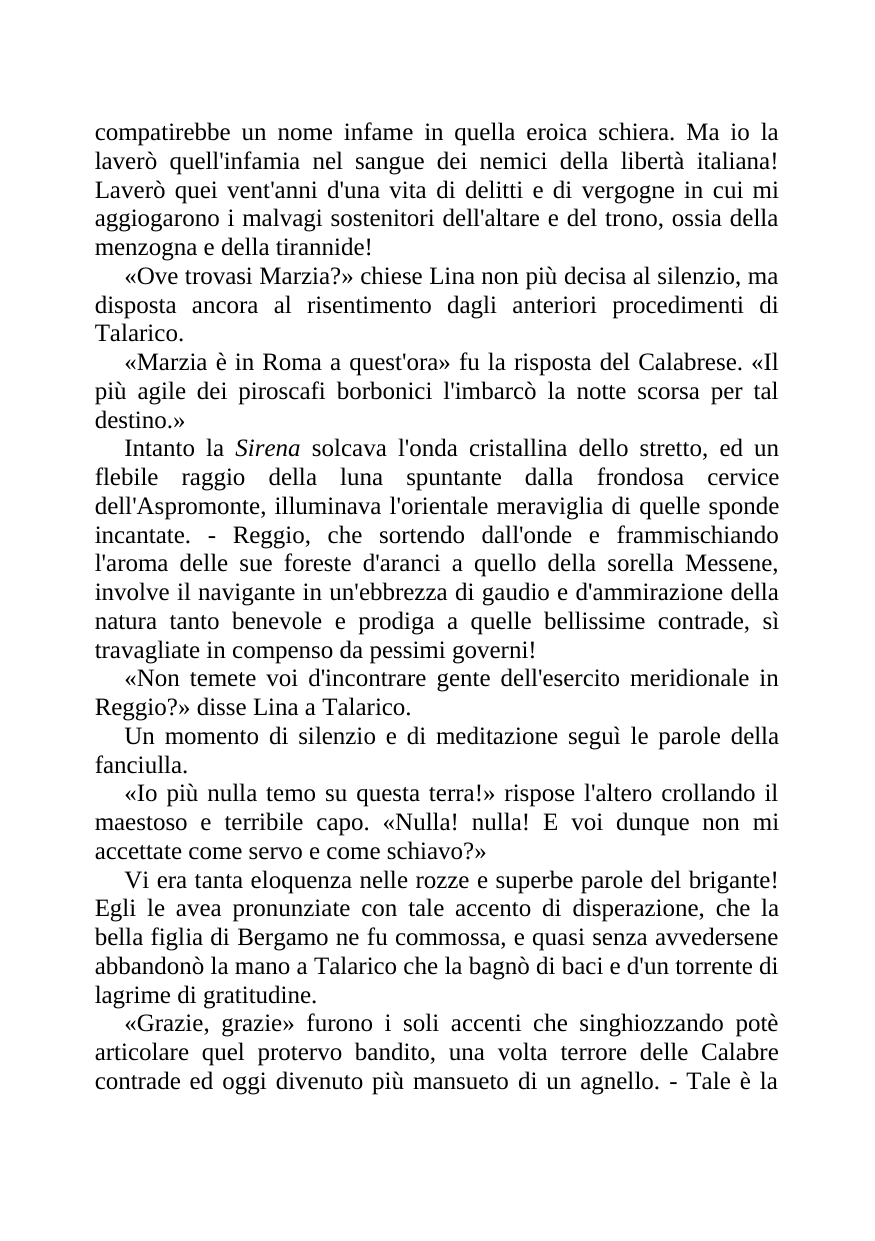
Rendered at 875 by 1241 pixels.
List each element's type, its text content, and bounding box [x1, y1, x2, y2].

text compatirebbe un nome infame in quella eroica schiera. Ma io la laverò quell'infamia nel sangue dei nemici della libertà italiana! Laverò quei vent'anni d'una vita di delitti e di vergogne in cui mi aggiogarono i malvagi sostenitori dell'altare e del trono, ossia della menzogna e della tirannide! [94, 117, 779, 261]
text Un momento di silenzio e di meditazione seguì le parole della fanciulla. [94, 721, 779, 778]
text «Marzia è in Roma a quest'ora» fu la risposta del Calabrese. «Il più agile dei piroscafi borbonici l'imbarcò la notte scorsa per tal destino.» [94, 347, 779, 433]
text «Io più nulla temo su questa terra!» rispose l'altero crollando il maestoso e terribile capo. «Nulla! nulla! E voi dunque non mi accettate come servo e come schiavo?» [94, 778, 779, 865]
text «Grazie, grazie» furono i soli accenti che singhiozzando potè articolare quel protervo bandito, una volta terrore delle Calabre contrade ed oggi divenuto più mansueto di un agnello. - Tale è la [94, 1008, 779, 1095]
text Vi era tanta eloquenza nelle rozze e superbe parole del brigante! Egli le avea pronunziate con tale accento di disperazione, che la bella figlia di Bergamo ne fu commossa, e quasi senza avvedersene abbandonò la mano a Talarico che la bagnò di baci e d'un torrente di lagrime di gratitudine. [94, 865, 779, 1008]
text «Non temete voi d'incontrare gente dell'esercito meridionale in Reggio?» disse Lina a Talarico. [94, 663, 779, 721]
text Intanto la Sirena solcava l'onda cristallina dello stretto, ed un flebile raggio della luna spuntante dalla frondosa cervice dell'Aspromonte, illuminava l'orientale meraviglia di quelle sponde incantate. - Reggio, che sortendo dall'onde e frammischiando l'aroma delle sue foreste d'aranci a quello della sorella Messene, involve il navigante in un'ebbrezza di gaudio e d'ammirazione della natura tanto benevole e prodiga a quelle bellissime contrade, sì travagliate in compenso da pessimi governi! [94, 433, 779, 663]
text «Ove trovasi Marzia?» chiese Lina non più decisa al silenzio, ma disposta ancora al risentimento dagli anteriori procedimenti di Talarico. [94, 261, 779, 347]
